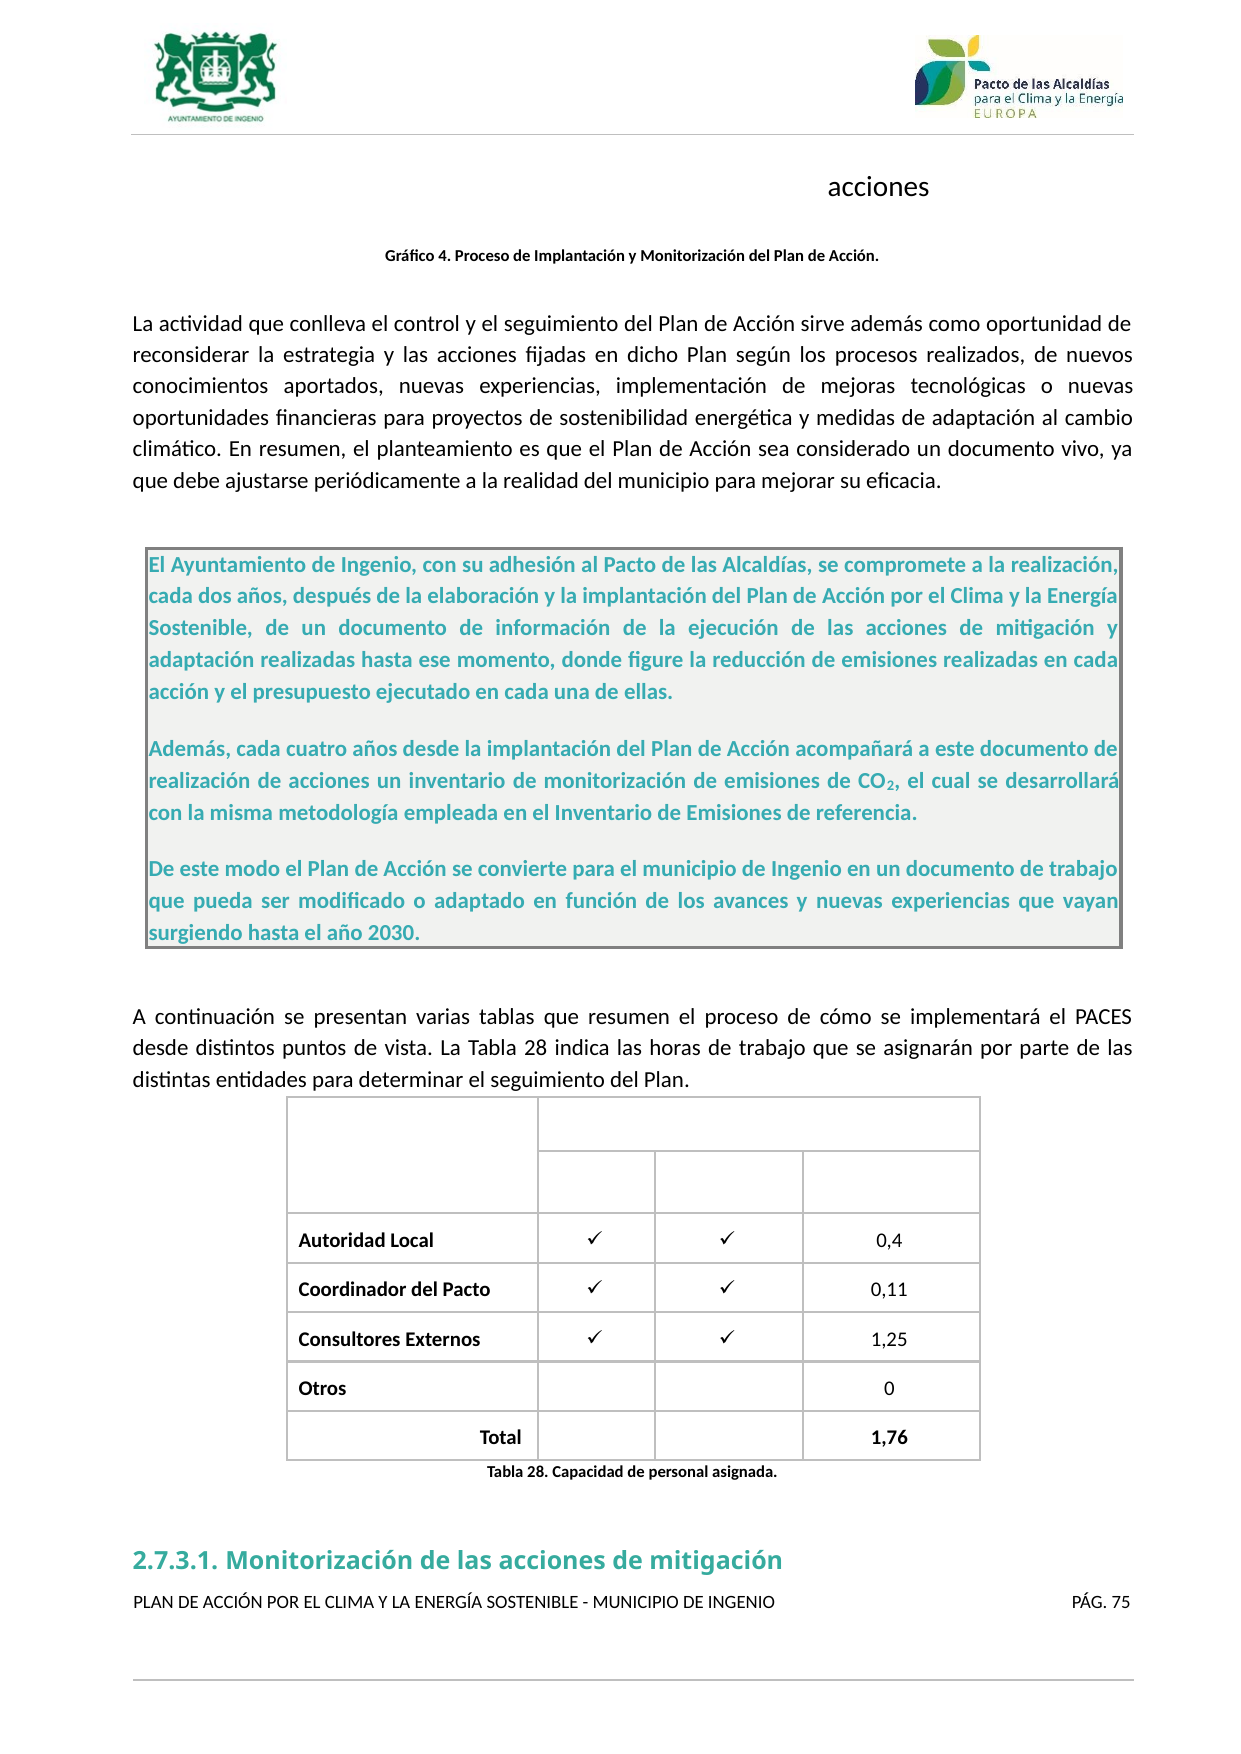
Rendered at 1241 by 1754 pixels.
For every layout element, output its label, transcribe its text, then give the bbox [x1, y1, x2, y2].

subtitle Tabla 28. Capacidad de personal asignada. [185, 1461, 1083, 1481]
table_cell [656, 1412, 802, 1459]
table_header [539, 1098, 655, 1150]
table_cell ✓ [656, 1214, 802, 1262]
table_cell Mitigación [539, 1152, 654, 1212]
table_cell 0,11 [804, 1264, 979, 1311]
table_cell 1,25 [804, 1313, 979, 1360]
text La actividad que conlleva el control y el seguimiento del Plan de Acción sirve además como oportunidad de reconsiderar la estrategia y las acciones fijadas en dicho Plan según los procesos realizados, de nuevos conocimientos aportados, nuevas experiencias, implementación de mejoras tecnológicas o nuevas oportunidades financieras para proyectos de sostenibilidad energética y medidas de adaptación al cambio climático. En resumen, el planteamiento es que el Plan de Acción sea considerado un documento vivo, ya que debe ajustarse periódicamente a la realidad del municipio para mejorar su eficacia. [132, 309, 1135, 494]
table_cell Otros [288, 1363, 537, 1409]
table_cell Coordinador del Pacto [288, 1264, 537, 1311]
table_cell 1,76 [804, 1412, 979, 1459]
table_cell ✓ [539, 1214, 654, 1262]
table_cell Total [288, 1412, 537, 1459]
table_cell Consultores Externos [288, 1313, 537, 1360]
table_header Tipo [288, 1098, 537, 1212]
table_cell [656, 1363, 802, 1409]
text Además, cada cuatro años desde la implantación del Plan de Acción acompañará a este documento de realización de acciones un inventario de monitorización de emisiones de CO2, el cual se desarrollará con la misma metodología empleada en el Inventario de Emisiones de referencia. [148, 731, 1119, 826]
text De este modo el Plan de Acción se convierte para el municipio de Ingenio en un documento de trabajo que pueda ser modificado o adaptado en función de los avances y nuevas experiencias que vayan surgiendo hasta el año 2030. [148, 851, 1119, 946]
table_cell ✓ [539, 1313, 654, 1360]
table_cell [539, 1363, 654, 1409]
table_cell ✓ [539, 1264, 654, 1311]
table_cell ✓ [656, 1313, 802, 1360]
text 2.7.3.1. Monitorización de las acciones de mitigación [132, 1543, 1135, 1577]
table_header acciones [635, 168, 946, 205]
table_cell 0 [804, 1363, 979, 1409]
table_header Seguimiento del Plan [655, 1098, 979, 1150]
text Gráfico 4. Proceso de Implantación y Monitorización del Plan de Acción. [185, 245, 1083, 266]
table_cell Horas de trabajo equivalentes [804, 1152, 979, 1212]
table_cell ✓ [656, 1264, 802, 1311]
table_cell Autoridad Local [288, 1214, 537, 1262]
table_header [435, 168, 635, 205]
table_cell [539, 1412, 654, 1459]
text A continuación se presentan varias tablas que resumen el proceso de cómo se implementará el PACES desde distintos puntos de vista. La Tabla 28 indica las horas de trabajo que se asignarán por parte de las distintas entidades para determinar el seguimiento del Plan. [132, 1002, 1135, 1093]
table_cell Adaptación [656, 1152, 802, 1212]
table_cell 0,4 [804, 1214, 979, 1262]
text El Ayuntamiento de Ingenio, con su adhesión al Pacto de las Alcaldías, se compromete a la realización, cada dos años, después de la elaboración y la implantación del Plan de Acción por el Clima y la Energía Sostenible, de un documento de información de la ejecución de las acciones de mitigación y adaptación realizadas hasta ese momento, donde figure la reducción de emisiones realizadas en cada acción y el presupuesto ejecutado en cada una de ellas. [148, 550, 1119, 705]
